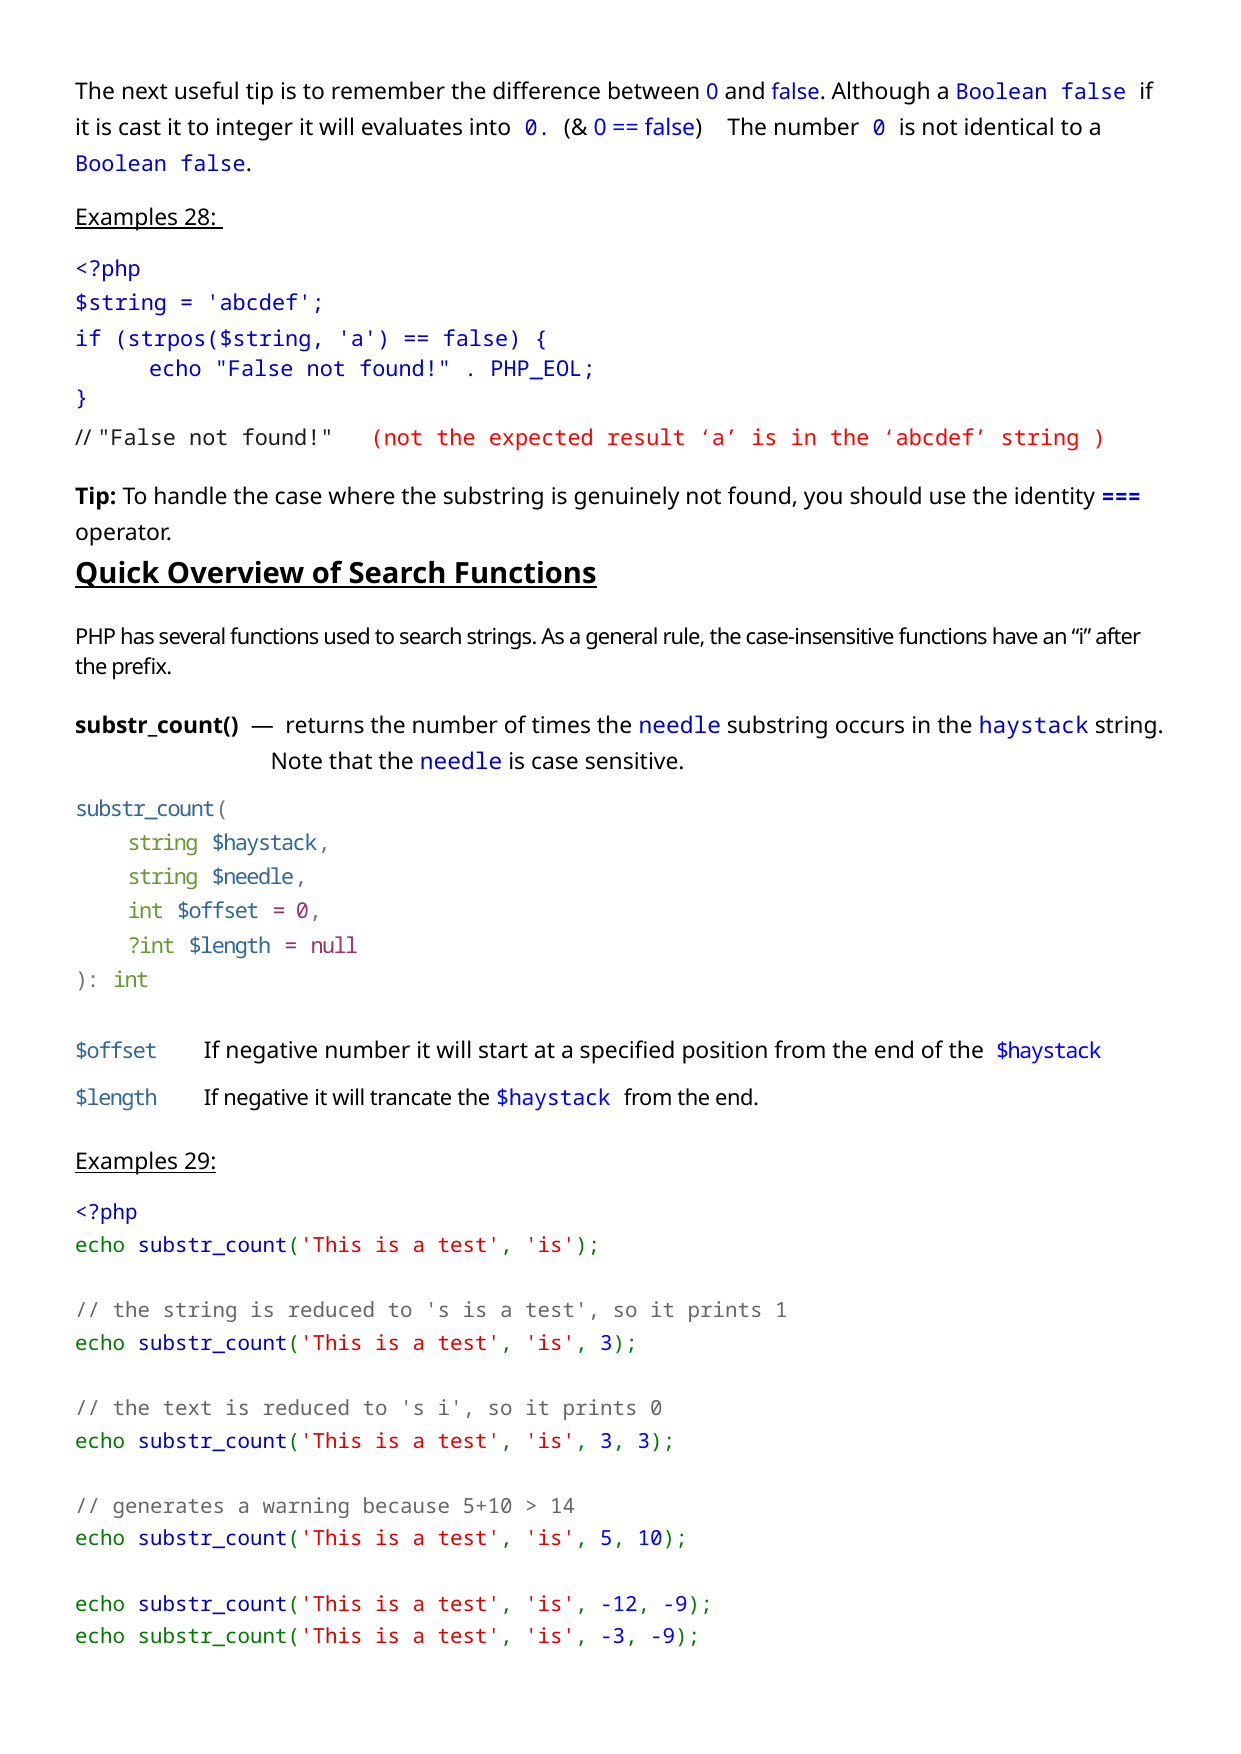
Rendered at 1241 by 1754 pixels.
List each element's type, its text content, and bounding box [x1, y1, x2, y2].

text Examples 28: [75, 201, 1166, 232]
text Tip: To handle the case where the substring is genuinely not found, you should use the identity === operator. [75, 480, 1166, 547]
text Note that the needle is case sensitive. [75, 745, 1166, 776]
text <?php echo substr_count('This is a test', 'is'); // the string is reduced to 's is a test', so it prints 1 echo substr_count('This is a test', 'is', 3); // the text is reduced to 's i', so it prints 0 echo substr_count('This is a test', 'is', 3, 3); // generates a warning because 5+10 > 14 echo substr_count('This is a test', 'is', 5, 10); [75, 1197, 1166, 1552]
text echo "False not found!" . PHP_EOL; [75, 352, 1166, 382]
text substr_count() — returns the number of times the needle substring occurs in the haystack string. [75, 709, 1166, 741]
text The next useful tip is to remember the difference between 0 and false. Although a Boolean false if it is cast it to integer it will evaluates into 0. (& 0 == false) The number 0 is not identical to a Boolean false. [75, 75, 1166, 178]
text // "False not found!" (not the expected result ‘a’ is in the ‘abcdef’ string ) [75, 422, 1166, 452]
text ): int [75, 964, 1166, 993]
text Examples 29: [75, 1145, 1166, 1176]
text <?php [75, 253, 1166, 283]
text } [75, 382, 1166, 412]
text $offset If negative number it will start at a specified position from the end of the $haystack [75, 1034, 1166, 1065]
text Quick Overview of Search Functions [75, 552, 1166, 592]
text echo substr_count('This is a test', 'is', -12, -9); [75, 1589, 1166, 1617]
text $length If negative it will trancate the $haystack from the end. [75, 1082, 1166, 1111]
text PHP has several functions used to search strings. As a general rule, the case-insensitive functions have an “i” after the prefix. [75, 621, 1166, 681]
text echo substr_count('This is a test', 'is', -3, -9); [75, 1621, 1166, 1650]
text substr_count( string $haystack, string $needle, int $offset = 0, ?int $length = null [75, 793, 1166, 959]
text $string = 'abcdef'; [75, 287, 1166, 317]
text if (strpos($string, 'a') == false) { [75, 323, 1166, 352]
